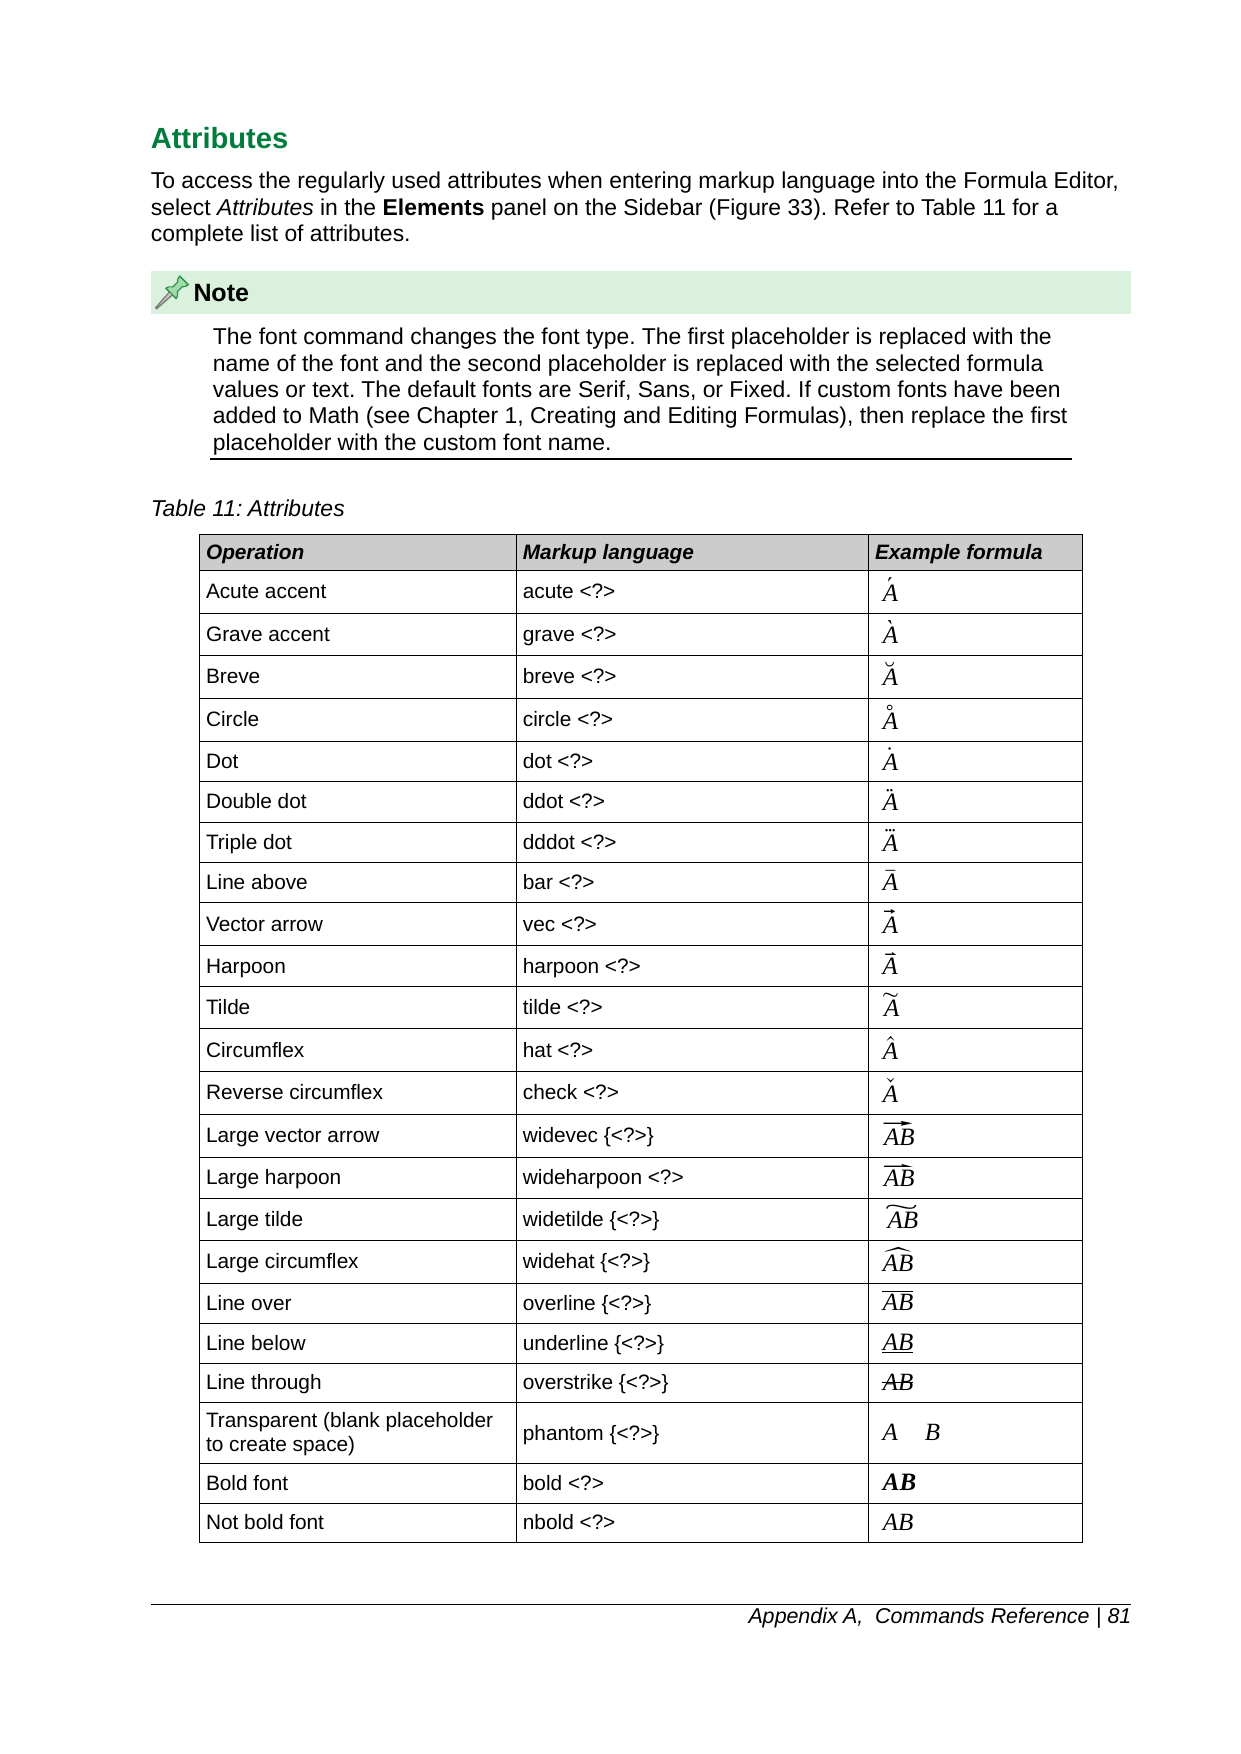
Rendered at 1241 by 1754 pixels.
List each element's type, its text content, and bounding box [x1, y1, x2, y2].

table_cell [869, 782, 1082, 822]
table_cell Circle [200, 699, 516, 741]
table_header Example formula [869, 535, 1082, 570]
table_cell [869, 946, 1082, 986]
subtitle Note [151, 271, 1131, 314]
table_cell Line through [200, 1364, 516, 1402]
table_cell Grave accent [200, 614, 516, 655]
table_cell [869, 1284, 1082, 1322]
table_cell Line below [200, 1324, 516, 1362]
table_cell [869, 1504, 1082, 1542]
text To access the regularly used attributes when entering markup language into the Formula Editor, select Attributes in the Elements panel on the Sidebar (Figure 33). Refer to Table 11 for a complete list of attributes. [151, 167, 1131, 246]
table_cell wideharpoon <?> [517, 1158, 868, 1198]
table_cell Tilde [200, 987, 516, 1028]
table_cell tilde <?> [517, 987, 868, 1028]
table_cell [869, 656, 1082, 697]
table_cell [869, 1403, 1082, 1462]
table_cell [869, 614, 1082, 655]
table_cell [869, 823, 1082, 862]
table_cell overline {<?>} [517, 1284, 868, 1322]
table_cell dot <?> [517, 742, 868, 781]
table_cell Acute accent [200, 571, 516, 613]
table_cell [869, 1158, 1082, 1198]
table_cell Large circumflex [200, 1241, 516, 1283]
table_cell [869, 903, 1082, 945]
table_cell [869, 1241, 1082, 1283]
table_cell vec <?> [517, 903, 868, 945]
table_cell Circumflex [200, 1029, 516, 1071]
table_cell phantom {<?>} [517, 1403, 868, 1462]
subtitle Attributes [151, 121, 1131, 154]
table_cell Dot [200, 742, 516, 781]
table_cell [869, 1364, 1082, 1402]
table_cell bold <?> [517, 1464, 868, 1502]
table_cell Vector arrow [200, 903, 516, 945]
table_cell widevec {<?>} [517, 1115, 868, 1157]
table_cell underline {<?>} [517, 1324, 868, 1362]
table_cell Breve [200, 656, 516, 697]
table_cell Transparent (blank placeholder to create space) [200, 1403, 516, 1462]
table_cell bar <?> [517, 863, 868, 902]
table_cell hat <?> [517, 1029, 868, 1071]
table_cell [869, 1199, 1082, 1240]
table_cell Large harpoon [200, 1158, 516, 1198]
table_cell overstrike {<?>} [517, 1364, 868, 1402]
table_cell check <?> [517, 1072, 868, 1114]
table_cell widehat {<?>} [517, 1241, 868, 1283]
text The font command changes the font type. The first placeholder is replaced with the name of the font and the second placeholder is replaced with the selected formula values or text. The default fonts are Serif, Sans, or Fixed. If custom fonts have been added to Math (see Chapter 1, Creating and Editing Formulas), then replace the first placeholder with the custom font name. [209, 320, 1072, 460]
table_header Markup language [517, 535, 868, 570]
table_cell Reverse circumflex [200, 1072, 516, 1114]
table_cell [869, 699, 1082, 741]
table_cell [869, 1072, 1082, 1114]
table_cell circle <?> [517, 699, 868, 741]
table_cell Double dot [200, 782, 516, 822]
table_cell harpoon <?> [517, 946, 868, 986]
table_header Operation [200, 535, 516, 570]
table_cell [869, 987, 1082, 1028]
table_cell Line above [200, 863, 516, 902]
table_cell [869, 863, 1082, 902]
table_cell breve <?> [517, 656, 868, 697]
table_cell grave <?> [517, 614, 868, 655]
table_cell [869, 571, 1082, 613]
table_cell [869, 1324, 1082, 1362]
table_cell Not bold font [200, 1504, 516, 1542]
table_cell dddot <?> [517, 823, 868, 862]
table_cell ddot <?> [517, 782, 868, 822]
table_cell widetilde {<?>} [517, 1199, 868, 1240]
table_cell nbold <?> [517, 1504, 868, 1542]
table_cell [869, 1029, 1082, 1071]
table_cell [869, 1464, 1082, 1502]
table_cell Line over [200, 1284, 516, 1322]
table_cell acute <?> [517, 571, 868, 613]
table_cell Bold font [200, 1464, 516, 1502]
table_cell Large vector arrow [200, 1115, 516, 1157]
table_cell Triple dot [200, 823, 516, 862]
table_cell [869, 742, 1082, 781]
text Table 11: Attributes [151, 495, 1131, 522]
table_cell [869, 1115, 1082, 1157]
table_cell Large tilde [200, 1199, 516, 1240]
table_cell Harpoon [200, 946, 516, 986]
